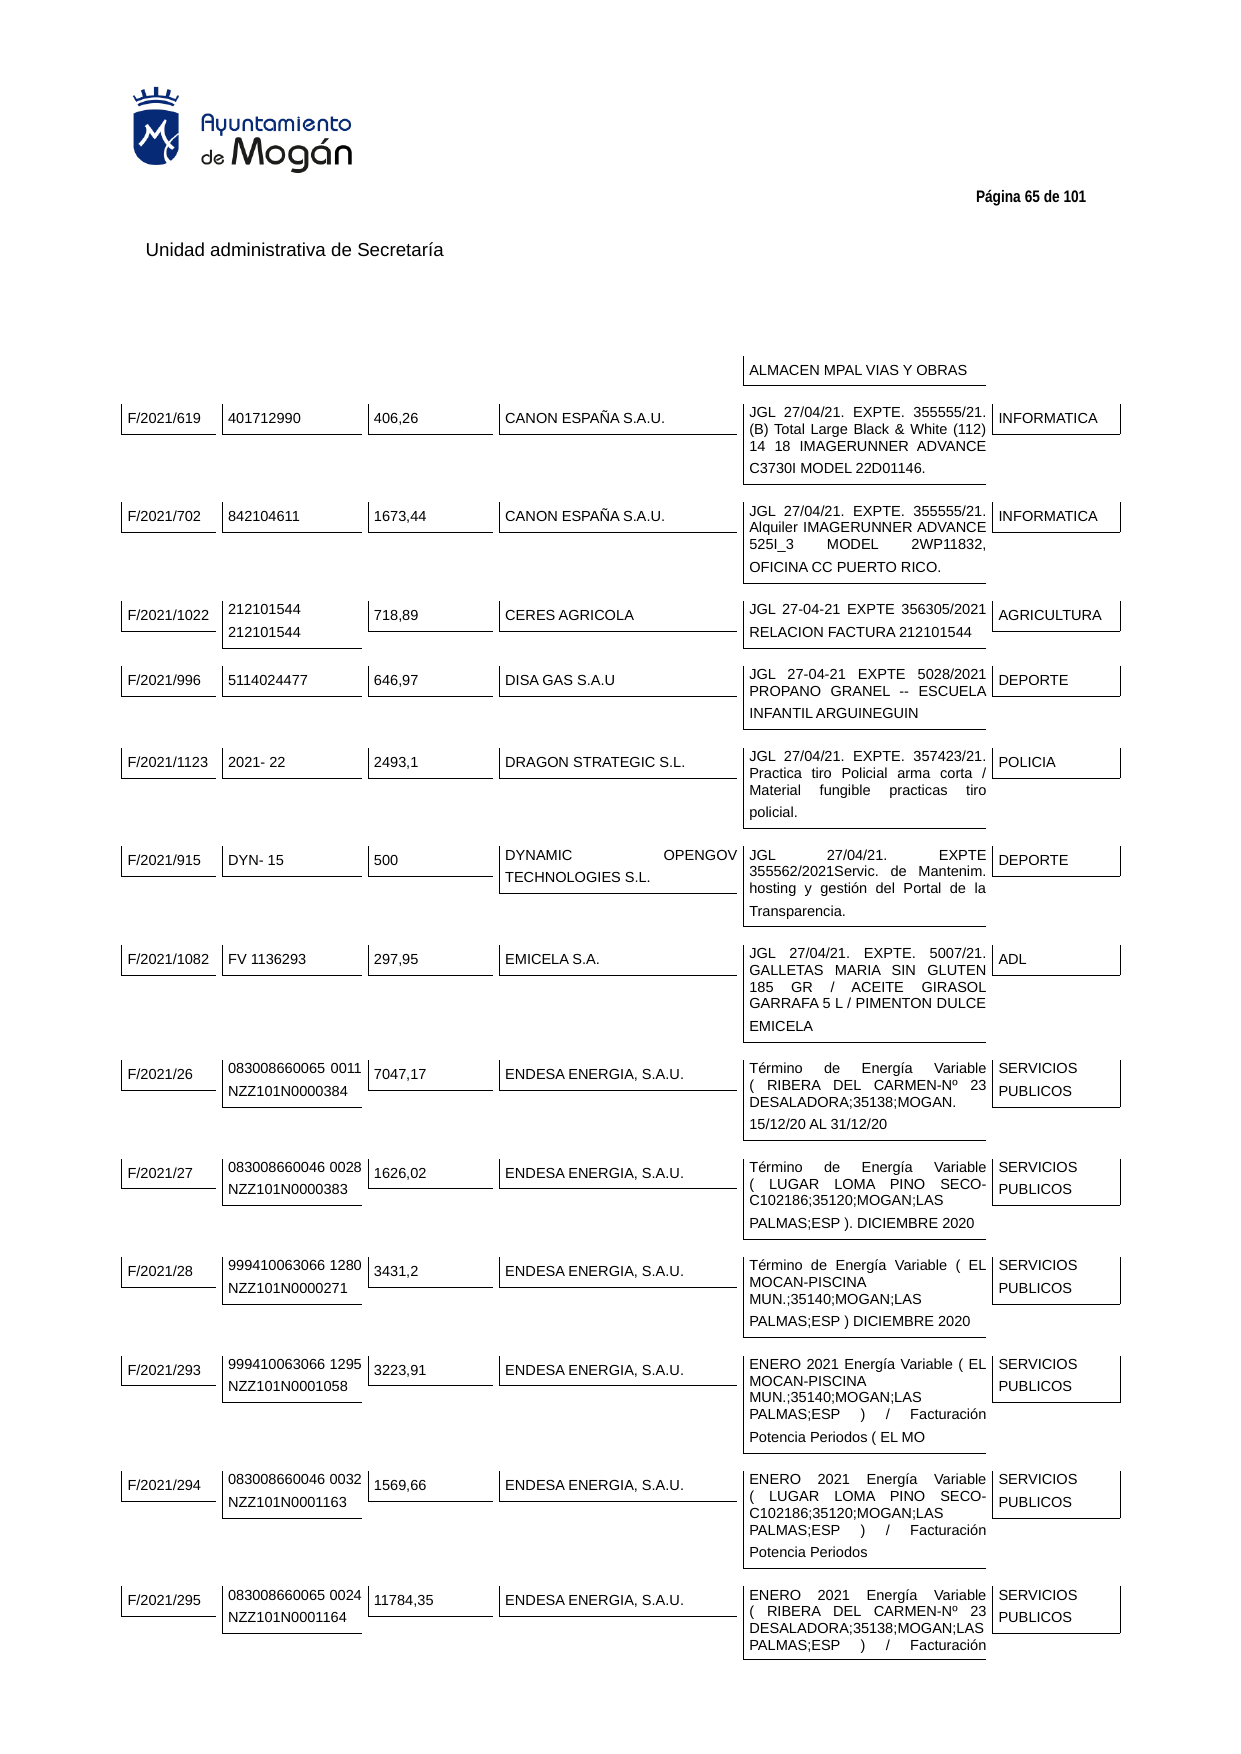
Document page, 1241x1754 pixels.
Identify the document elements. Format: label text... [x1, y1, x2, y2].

table_cell 083008660065 0011 NZZ101N0000384 [219, 1057, 365, 1156]
table_cell F/2021/1022 [118, 598, 219, 663]
table_cell 999410063066 1280 NZZ101N0000271 [219, 1254, 365, 1353]
table_cell F/2021/1123 [118, 745, 219, 843]
table_cell 11784,35 [365, 1583, 496, 1662]
table_cell SERVICIOS PUBLICOS [989, 1156, 1123, 1254]
table_cell F/2021/1082 [118, 942, 219, 1057]
table_cell 2493,1 [365, 745, 496, 843]
table_cell ENDESA ENERGIA, S.A.U. [496, 1254, 740, 1353]
table_cell [496, 353, 740, 401]
table_cell EMICELA S.A. [496, 942, 740, 1057]
table_cell 401712990 [219, 401, 365, 499]
table_cell CERES AGRICOLA [496, 598, 740, 663]
table_cell 297,95 [365, 942, 496, 1057]
picture [119, 66, 368, 190]
table_cell ENDESA ENERGIA, S.A.U. [496, 1468, 740, 1583]
table_cell JGL 27/04/21. EXPTE. 357423/21. Practica tiro Policial arma corta / Material fungible practicas tiro policial. [740, 745, 989, 843]
table_cell ENDESA ENERGIA, S.A.U. [496, 1353, 740, 1468]
table_cell F/2021/293 [118, 1353, 219, 1468]
table_cell ENERO 2021 Energía Variable ( RIBERA DEL CARMEN-Nº 23 DESALADORA;35138;MOGAN;LAS PALMAS;ESP ) / Facturación [740, 1583, 989, 1662]
table_cell DYN- 15 [219, 843, 365, 942]
table_cell INFORMATICA [989, 499, 1123, 598]
table_cell 7047,17 [365, 1057, 496, 1156]
table_cell SERVICIOS PUBLICOS [989, 1057, 1123, 1156]
table_cell SERVICIOS PUBLICOS [989, 1353, 1123, 1468]
table_cell 718,89 [365, 598, 496, 663]
table_cell 2021- 22 [219, 745, 365, 843]
table_cell 083008660046 0028 NZZ101N0000383 [219, 1156, 365, 1254]
table_cell ENERO 2021 Energía Variable ( LUGAR LOMA PINO SECO-C102186;35120;MOGAN;LAS PALMAS;ESP ) / Facturación Potencia Periodos [740, 1468, 989, 1583]
table_cell 212101544 212101544 [219, 598, 365, 663]
table_cell ENDESA ENERGIA, S.A.U. [496, 1057, 740, 1156]
table_cell [989, 353, 1123, 401]
table_cell JGL 27/04/21. EXPTE. 355555/21. Alquiler IMAGERUNNER ADVANCE 525I_3 MODEL 2WP11832, OFICINA CC PUERTO RICO. [740, 499, 989, 598]
table_cell AGRICULTURA [989, 598, 1123, 663]
table_cell F/2021/294 [118, 1468, 219, 1583]
table_cell 3431,2 [365, 1254, 496, 1353]
table_cell Término de Energía Variable ( EL MOCAN-PISCINA MUN.;35140;MOGAN;LAS PALMAS;ESP ) DICIEMBRE 2020 [740, 1254, 989, 1353]
table_cell [365, 353, 496, 401]
table_cell F/2021/27 [118, 1156, 219, 1254]
table_cell ALMACEN MPAL VIAS Y OBRAS [740, 353, 989, 401]
table_cell F/2021/295 [118, 1583, 219, 1662]
table_cell F/2021/28 [118, 1254, 219, 1353]
table_cell Término de Energía Variable ( LUGAR LOMA PINO SECO-C102186;35120;MOGAN;LAS PALMAS;ESP ). DICIEMBRE 2020 [740, 1156, 989, 1254]
table_cell SERVICIOS PUBLICOS [989, 1468, 1123, 1583]
table_cell DRAGON STRATEGIC S.L. [496, 745, 740, 843]
table_cell 406,26 [365, 401, 496, 499]
table_cell F/2021/619 [118, 401, 219, 499]
table_cell SERVICIOS PUBLICOS [989, 1254, 1123, 1353]
table_cell F/2021/26 [118, 1057, 219, 1156]
table_cell 999410063066 1295 NZZ101N0001058 [219, 1353, 365, 1468]
table_cell POLICIA [989, 745, 1123, 843]
table_cell [118, 353, 219, 401]
table_cell FV 1136293 [219, 942, 365, 1057]
table_cell ENDESA ENERGIA, S.A.U. [496, 1583, 740, 1662]
table_cell JGL 27-04-21 EXPTE 356305/2021 RELACION FACTURA 212101544 [740, 598, 989, 663]
table_cell INFORMATICA [989, 401, 1123, 499]
table_cell JGL 27-04-21 EXPTE 5028/2021 PROPANO GRANEL -- ESCUELA INFANTIL ARGUINEGUIN [740, 663, 989, 745]
table_cell F/2021/996 [118, 663, 219, 745]
table_cell F/2021/915 [118, 843, 219, 942]
table_cell JGL 27/04/21. EXPTE. 355555/21. (B) Total Large Black & White (112) 14 18 IMAGERUNNER ADVANCE C3730I MODEL 22D01146. [740, 401, 989, 499]
table_cell 083008660046 0032 NZZ101N0001163 [219, 1468, 365, 1583]
table_cell 3223,91 [365, 1353, 496, 1468]
table_cell ADL [989, 942, 1123, 1057]
table_cell DISA GAS S.A.U [496, 663, 740, 745]
table_cell 842104611 [219, 499, 365, 598]
table_cell [219, 353, 365, 401]
table_cell SERVICIOS PUBLICOS [989, 1583, 1123, 1662]
table_cell DYNAMIC OPENGOV TECHNOLOGIES S.L. [496, 843, 740, 942]
table_cell 646,97 [365, 663, 496, 745]
table_cell JGL 27/04/21. EXPTE. 5007/21. GALLETAS MARIA SIN GLUTEN 185 GR / ACEITE GIRASOL GARRAFA 5 L / PIMENTON DULCE EMICELA [740, 942, 989, 1057]
table_cell CANON ESPAÑA S.A.U. [496, 499, 740, 598]
table_cell F/2021/702 [118, 499, 219, 598]
table_cell 1569,66 [365, 1468, 496, 1583]
table_cell DEPORTE [989, 843, 1123, 942]
table_cell 1673,44 [365, 499, 496, 598]
table_cell DEPORTE [989, 663, 1123, 745]
table_cell 5114024477 [219, 663, 365, 745]
table_cell 083008660065 0024 NZZ101N0001164 [219, 1583, 365, 1662]
table_cell Término de Energía Variable ( RIBERA DEL CARMEN-Nº 23 DESALADORA;35138;MOGAN. 15/12/20 AL 31/12/20 [740, 1057, 989, 1156]
table_cell ENERO 2021 Energía Variable ( EL MOCAN-PISCINA MUN.;35140;MOGAN;LAS PALMAS;ESP ) / Facturación Potencia Periodos ( EL MO [740, 1353, 989, 1468]
table_cell 500 [365, 843, 496, 942]
table_cell CANON ESPAÑA S.A.U. [496, 401, 740, 499]
table_cell 1626,02 [365, 1156, 496, 1254]
table_cell JGL 27/04/21. EXPTE 355562/2021Servic. de Mantenim. hosting y gestión del Portal de la Transparencia. [740, 843, 989, 942]
table_cell ENDESA ENERGIA, S.A.U. [496, 1156, 740, 1254]
